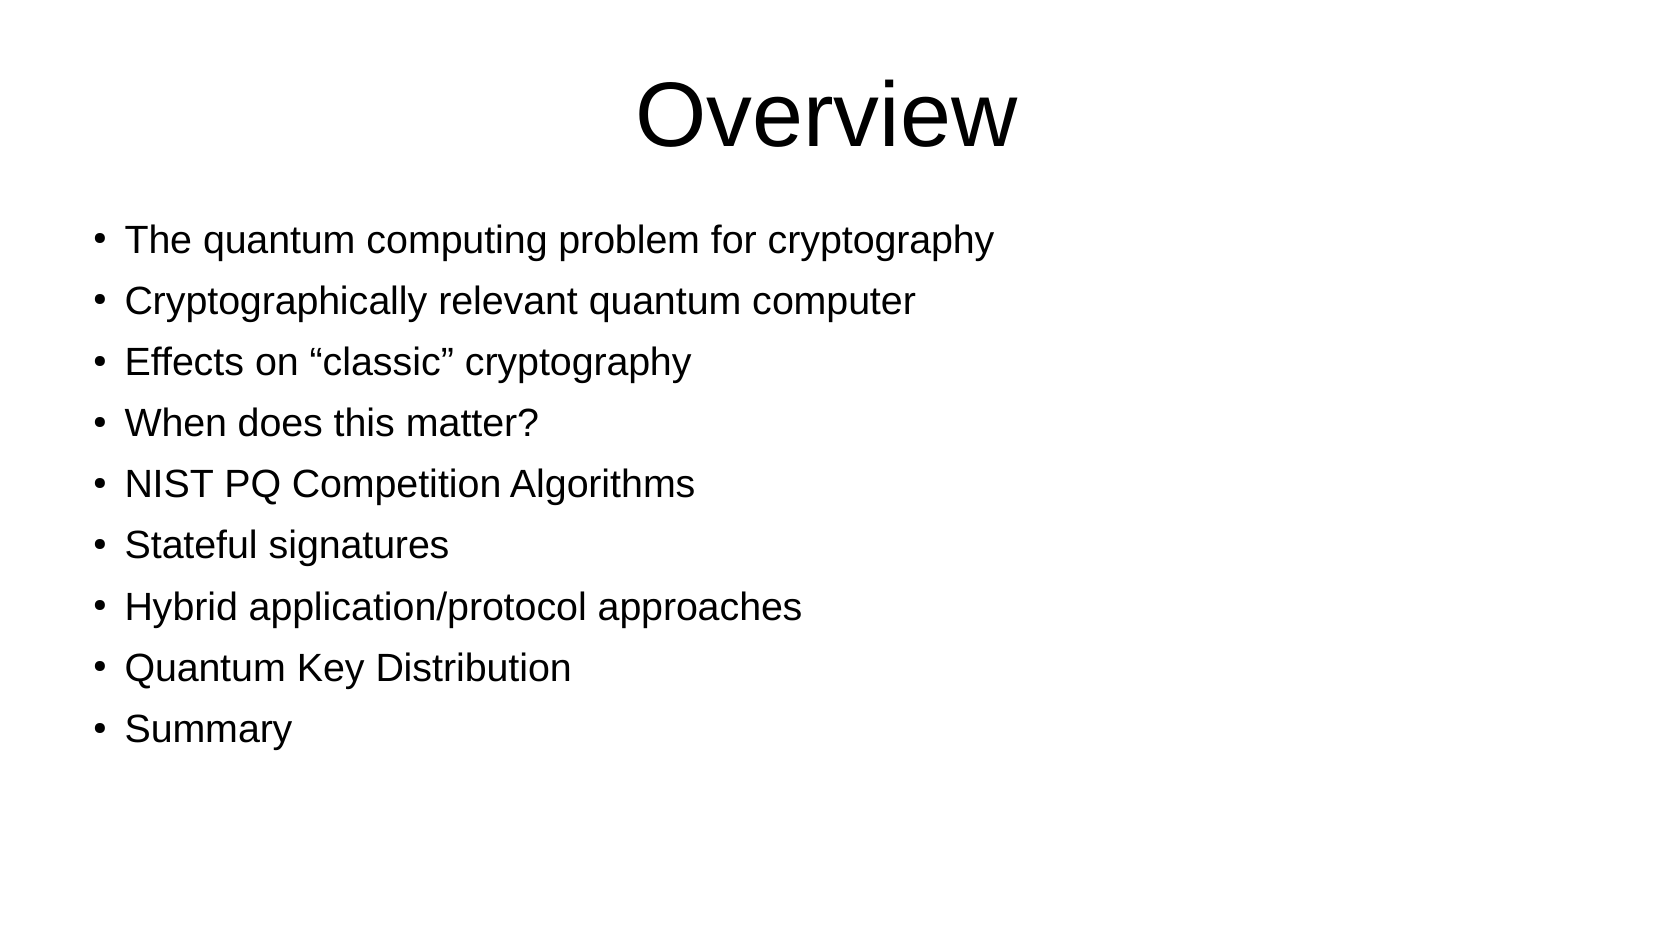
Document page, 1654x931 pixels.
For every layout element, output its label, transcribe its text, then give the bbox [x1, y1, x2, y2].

title Overview [82, 37, 1571, 193]
list The quantum computing problem for cryptography Cryptographically relevant quantum computer Effects on “classic” cryptography When does this matter? NIST PQ Competition Algorithms Stateful signatures Hybrid application/protocol approaches Quantum Key Distribution Summary [82, 217, 1571, 758]
